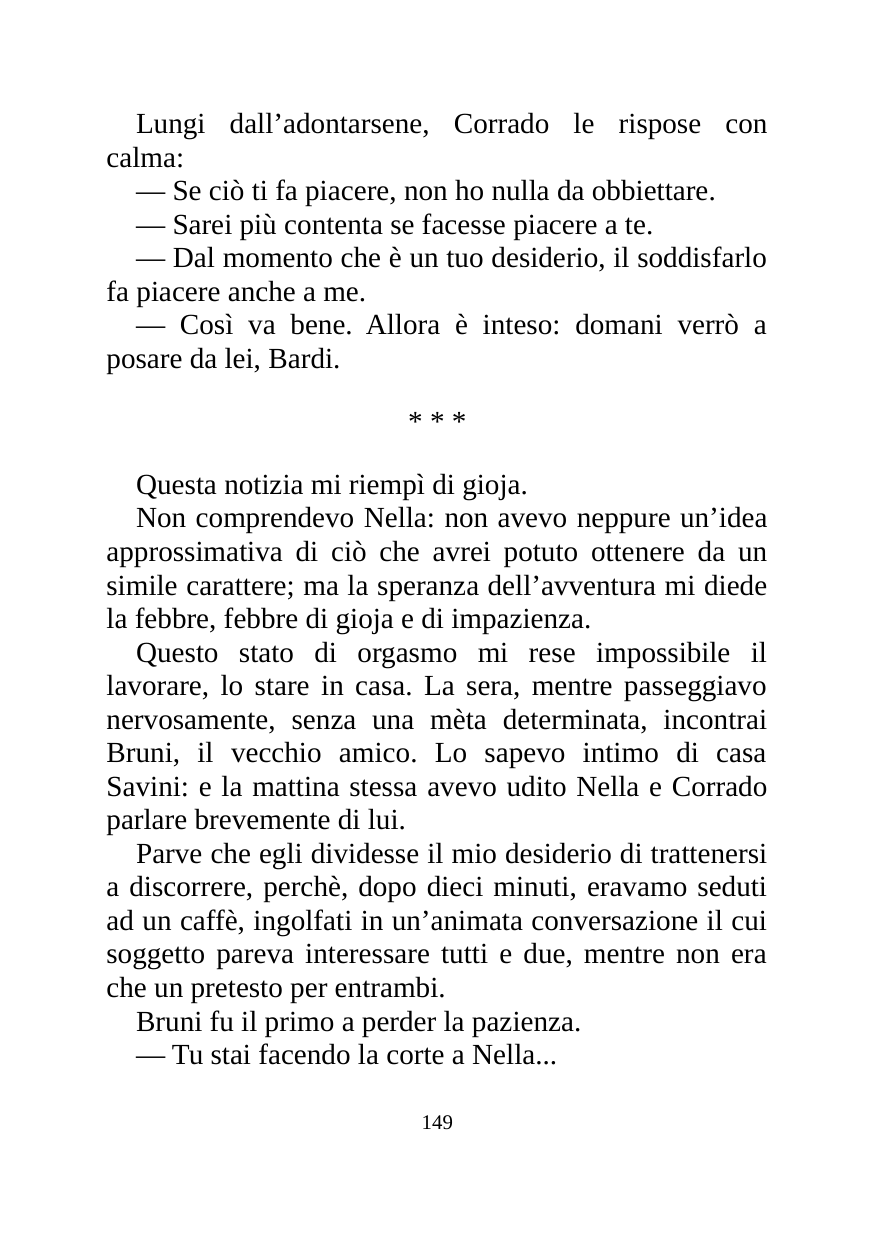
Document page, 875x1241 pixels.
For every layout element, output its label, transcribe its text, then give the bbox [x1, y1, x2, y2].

text Lungi dall’adontarsene, Corrado le rispose con calma: [106, 106, 768, 173]
text Questa notizia mi riempì di gioja. [106, 467, 768, 501]
text Parve che egli dividesse il mio desiderio di trattenersi a discorrere, perchè, dopo dieci minuti, eravamo seduti ad un caffè, ingolfati in un’animata conversazione il cui soggetto pareva interessare tutti e due, mentre non era che un pretesto per entrambi. [106, 836, 768, 1004]
text Questo stato di orgasmo mi rese impossibile il lavorare, lo stare in casa. La sera, mentre passeggiavo nervosamente, senza una mèta determinata, incontrai Bruni, il vecchio amico. Lo sapevo intimo di casa Savini: e la mattina stessa avevo udito Nella e Corrado parlare brevemente di lui. [106, 635, 768, 836]
text * * * [106, 404, 768, 438]
text — Tu stai facendo la corte a Nella... [106, 1037, 768, 1071]
text — Se ciò ti fa piacere, non ho nulla da obbiettare. [106, 173, 768, 207]
text Non comprendevo Nella: non avevo neppure un’idea approssimativa di ciò che avrei potuto ottenere da un simile carattere; ma la speranza dell’avventura mi diede la febbre, febbre di gioja e di impazienza. [106, 501, 768, 635]
text Bruni fu il primo a perder la pazienza. [106, 1004, 768, 1037]
text — Sarei più contenta se facesse piacere a te. [106, 207, 768, 240]
text — Così va bene. Allora è inteso: domani verrò a posare da lei, Bardi. [106, 307, 768, 374]
text — Dal momento che è un tuo desiderio, il soddisfarlo fa piacere anche a me. [106, 240, 768, 307]
